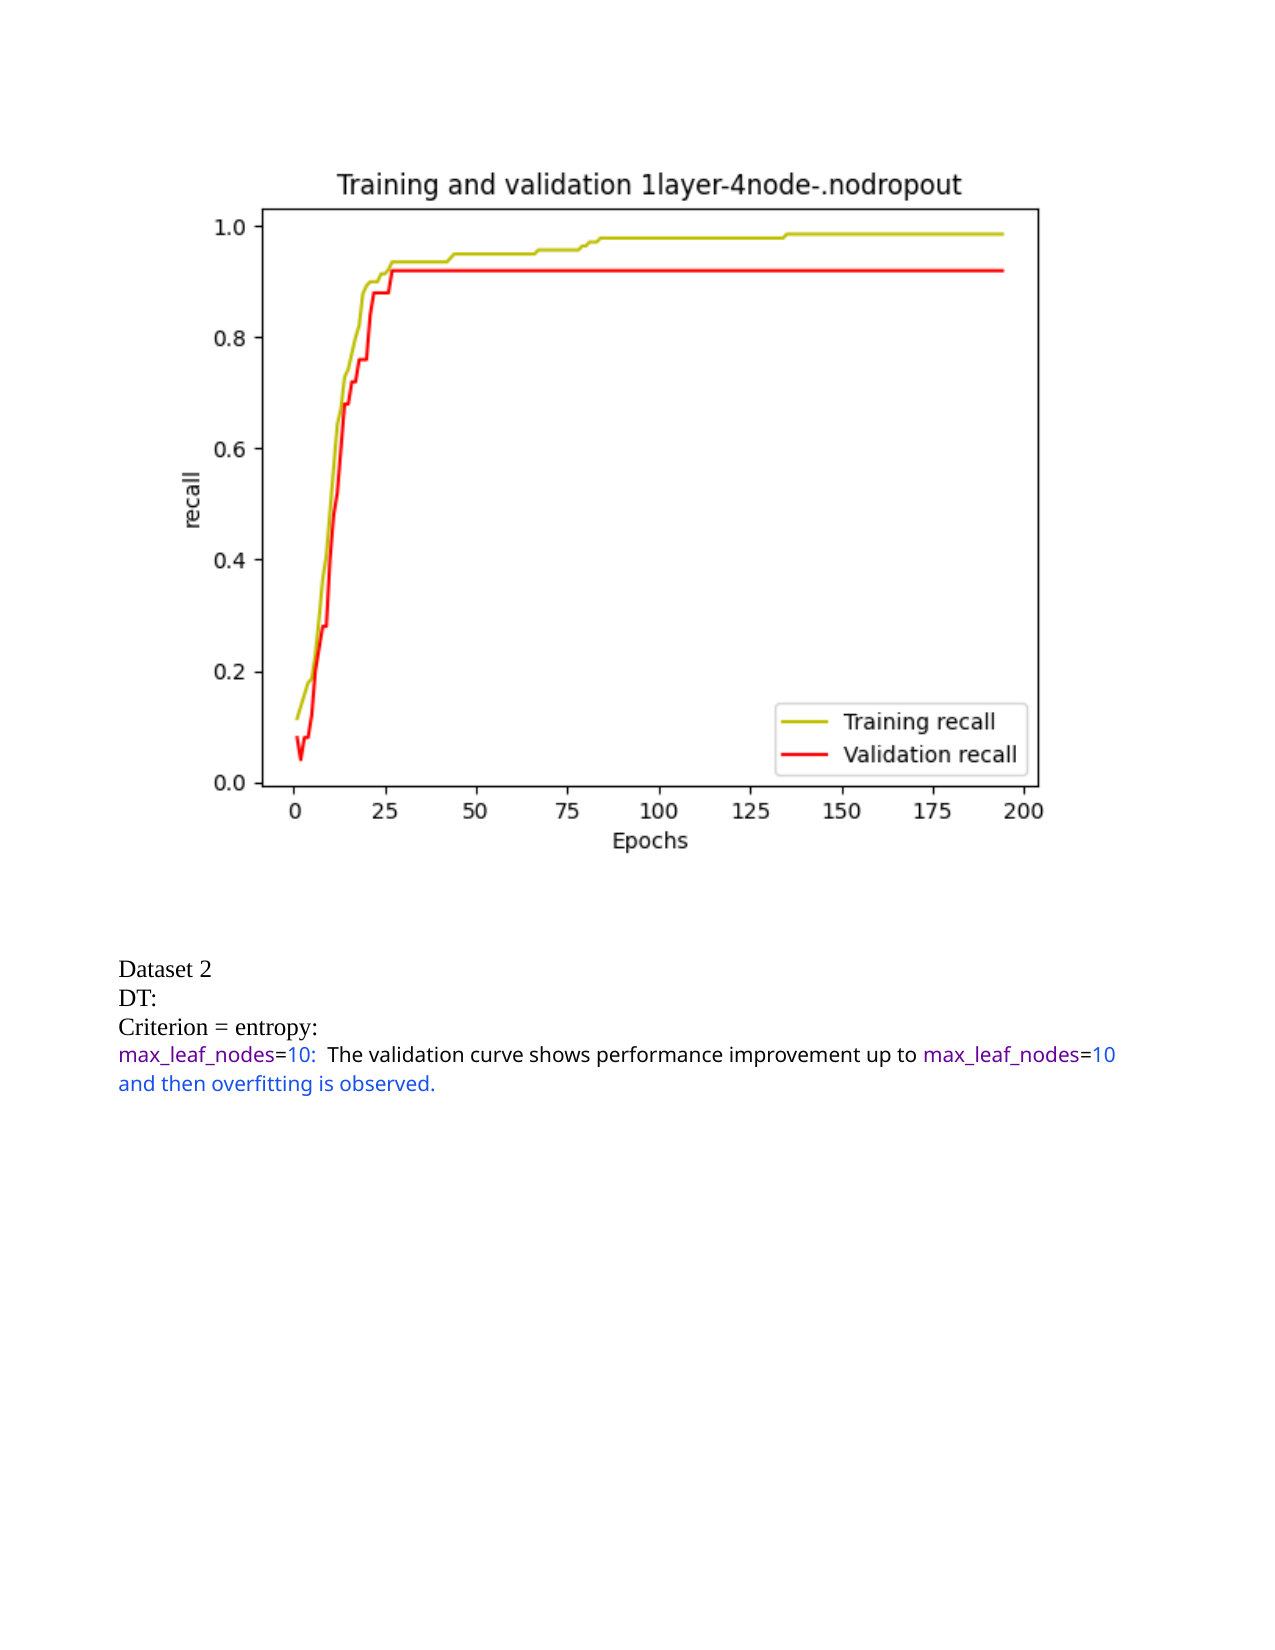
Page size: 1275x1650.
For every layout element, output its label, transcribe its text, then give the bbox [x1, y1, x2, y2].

text DT: [118, 983, 1157, 1012]
text Criterion = entropy: [118, 1012, 1157, 1041]
text max_leaf_nodes=10: The validation curve shows performance improvement up to max_leaf_nodes=10 and then overfitting is observed. [118, 1041, 1157, 1097]
picture [137, 118, 1138, 869]
text Dataset 2 [118, 954, 1157, 983]
